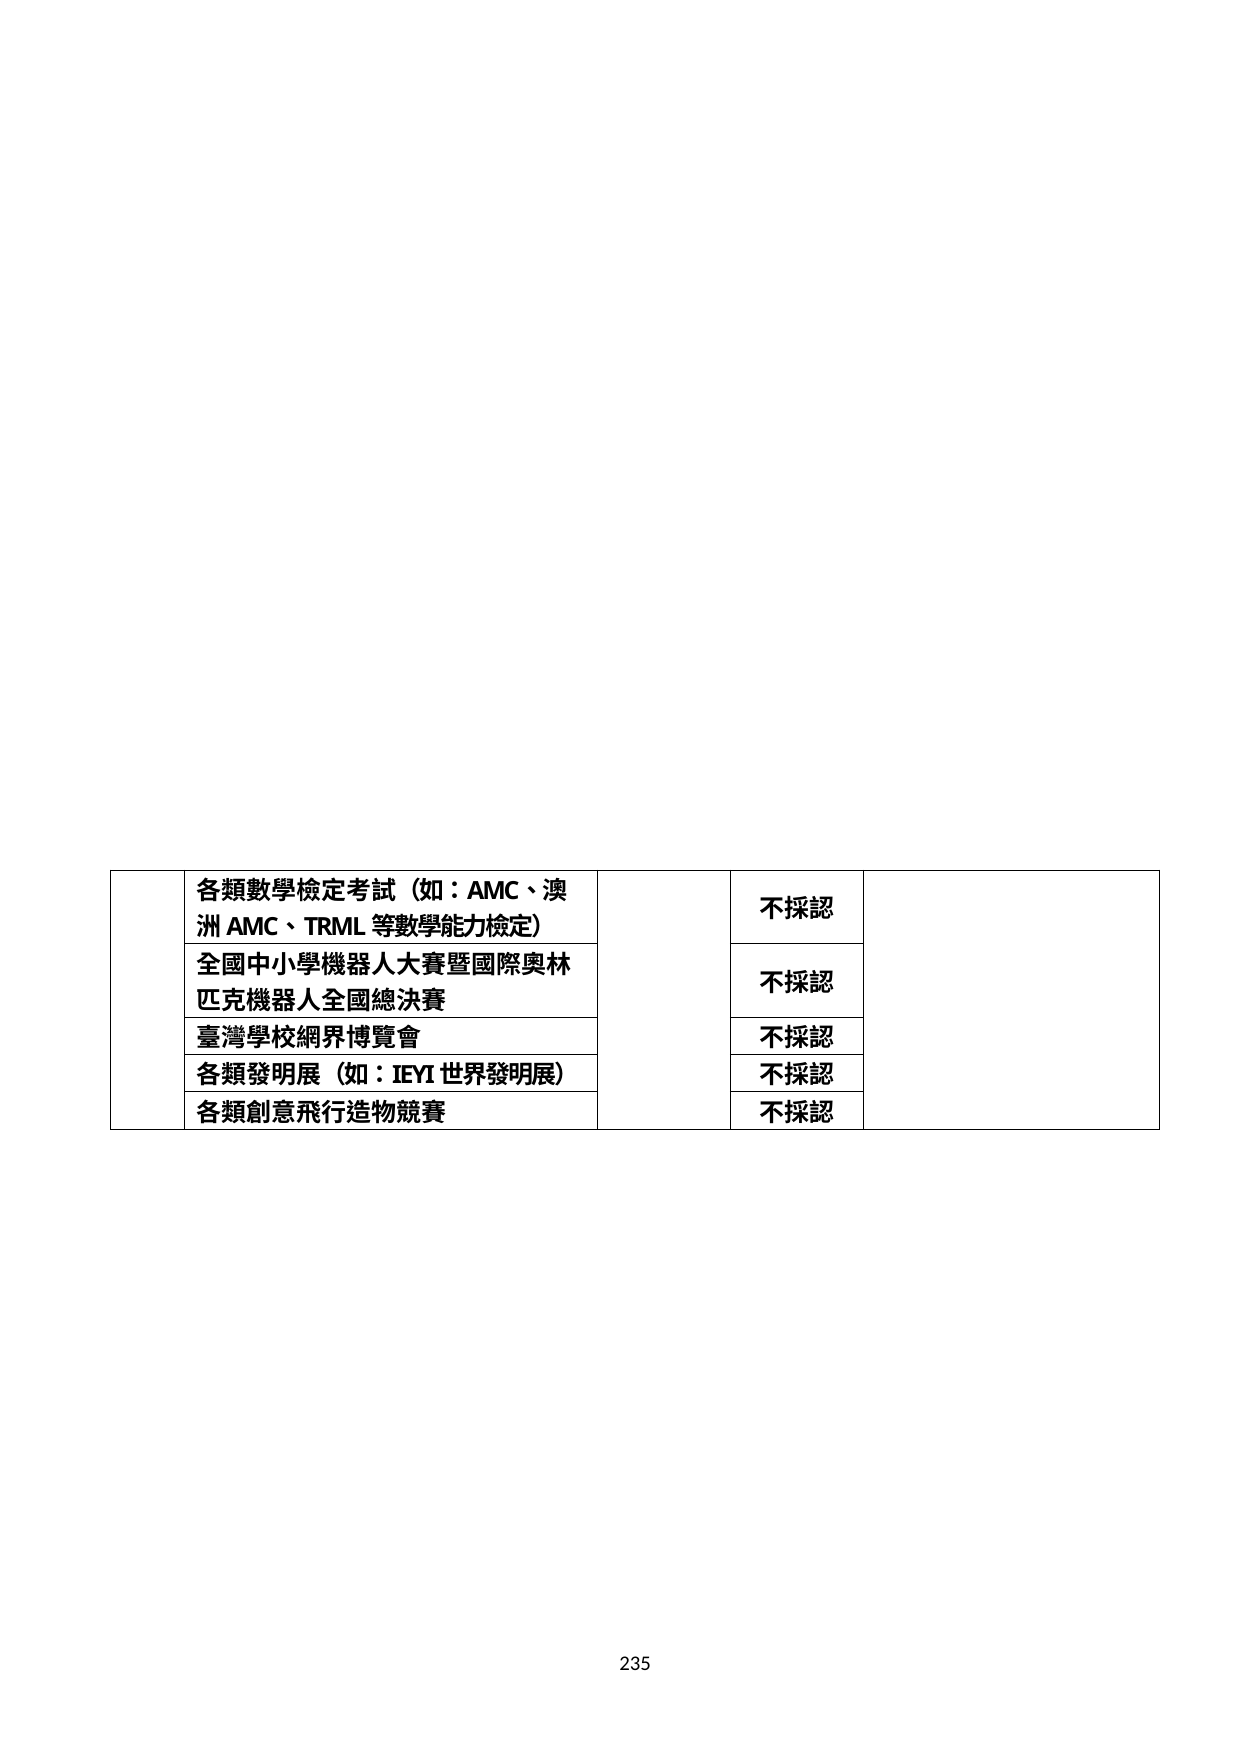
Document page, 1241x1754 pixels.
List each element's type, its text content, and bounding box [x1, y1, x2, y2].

table_cell [864, 871, 1159, 1128]
table_cell 不採認 [731, 1018, 863, 1054]
table_cell [598, 871, 730, 1128]
table_cell 不採認 [731, 871, 863, 943]
table_cell 全國中小學機器人大賽暨國際奧林匹克機器人全國總決賽 [185, 944, 597, 1017]
table_cell 臺灣學校網界博覽會 [185, 1018, 597, 1054]
table_cell [111, 871, 184, 1128]
table_cell 不採認 [731, 1055, 863, 1091]
table_cell 各類發明展（如：IEYI世界發明展） [185, 1055, 597, 1091]
table_cell 不採認 [731, 944, 863, 1017]
table_cell 各類創意飛行造物競賽 [185, 1092, 597, 1128]
table_cell 各類數學檢定考試（如：AMC、澳洲AMC、TRML等數學能力檢定） [185, 871, 597, 943]
table_cell 不採認 [731, 1092, 863, 1128]
